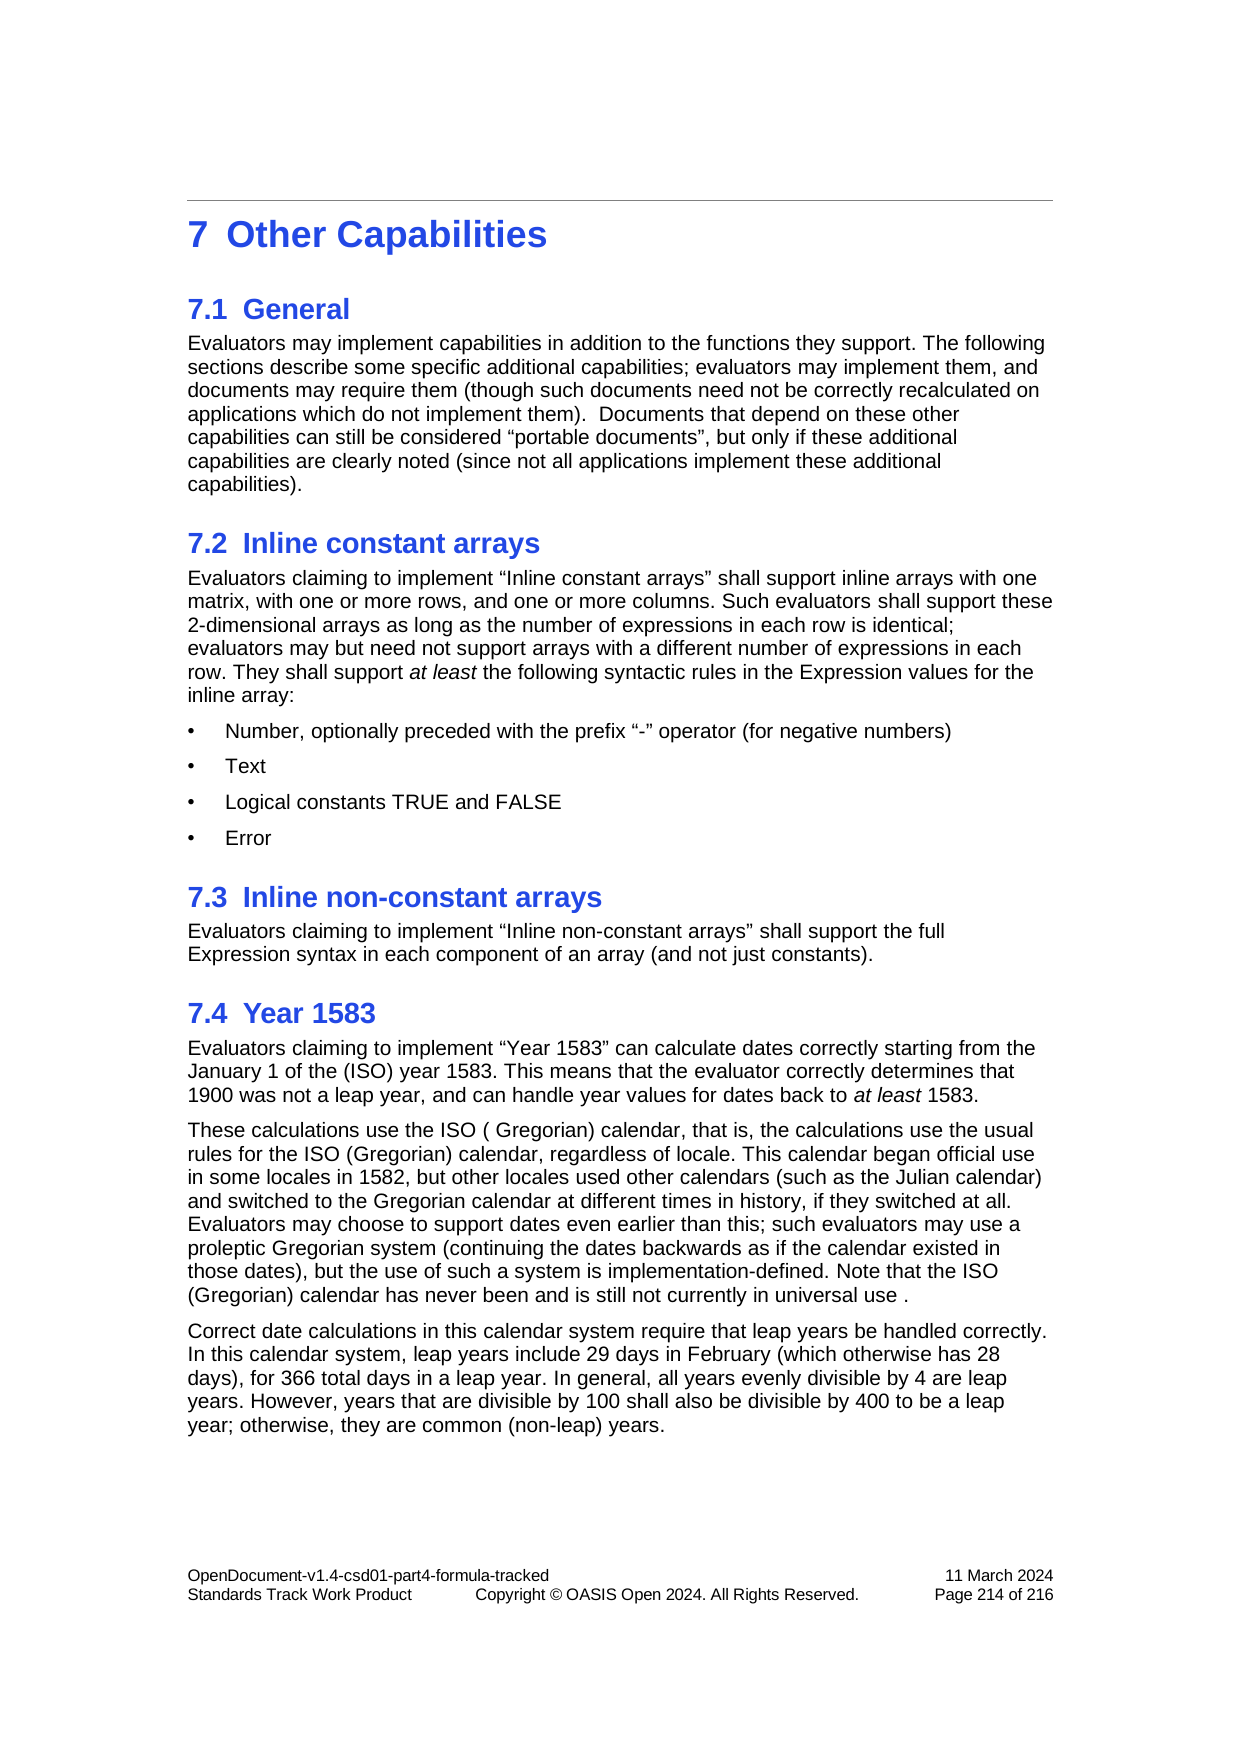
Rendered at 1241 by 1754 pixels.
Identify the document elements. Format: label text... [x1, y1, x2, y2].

text Evaluators claiming to implement “Year 1583” can calculate dates correctly starting from the January 1 of the (ISO) year 1583. This means that the evaluator correctly determines that 1900 was not a leap year, and can handle year values for dates back to at least 1583. [187, 1036, 1053, 1107]
list Logical constants TRUE and FALSE [187, 791, 1053, 814]
text Evaluators claiming to implement “Inline non-constant arrays” shall support the full Expression syntax in each component of an array (and not just constants). [187, 919, 1053, 966]
subtitle Inline non-constant arrays [187, 881, 1053, 913]
subtitle Year 1583 [187, 997, 1053, 1030]
text Evaluators claiming to implement “Inline constant arrays” shall support inline arrays with one matrix, with one or more rows, and one or more columns. Such evaluators shall support these 2-dimensional arrays as long as the number of expressions in each row is identical; evaluators may but need not support arrays with a different number of expressions in each row. They shall support at least the following syntactic rules in the Expression values for the inline array: [187, 566, 1053, 707]
subtitle General [187, 293, 1053, 326]
list Text [187, 755, 1053, 778]
subtitle Inline constant arrays [187, 527, 1053, 560]
text These calculations use the ISO ( Gregorian) calendar, that is, the calculations use the usual rules for the ISO (Gregorian) calendar, regardless of locale. This calendar began official use in some locales in 1582, but other locales used other calendars (such as the Julian calendar) and switched to the Gregorian calendar at different times in history, if they switched at all. Evaluators may choose to support dates even earlier than this; such evaluators may use a proleptic Gregorian system (continuing the dates backwards as if the calendar existed in those dates), but the use of such a system is implementation-defined. Note that the ISO (Gregorian) calendar has never been and is still not currently in universal use . [187, 1119, 1053, 1307]
list Error [187, 826, 1053, 850]
text Correct date calculations in this calendar system require that leap years be handled correctly. In this calendar system, leap years include 29 days in February (which otherwise has 28 days), for 366 total days in a leap year. In general, all years evenly divisible by 4 are leap years. However, years that are divisible by 100 shall also be divisible by 400 to be a leap year; otherwise, they are common (non-leap) years. [187, 1319, 1053, 1437]
subtitle Other Capabilities [187, 201, 1053, 256]
text Evaluators may implement capabilities in addition to the functions they support. The following sections describe some specific additional capabilities; evaluators may implement them, and documents may require them (though such documents need not be correctly recalculated on applications which do not implement them). Documents that depend on these other capabilities can still be considered “portable documents”, but only if these additional capabilities are clearly noted (since not all applications implement these additional capabilities). [187, 332, 1053, 496]
list Number, optionally preceded with the prefix “-” operator (for negative numbers) [187, 719, 1053, 743]
